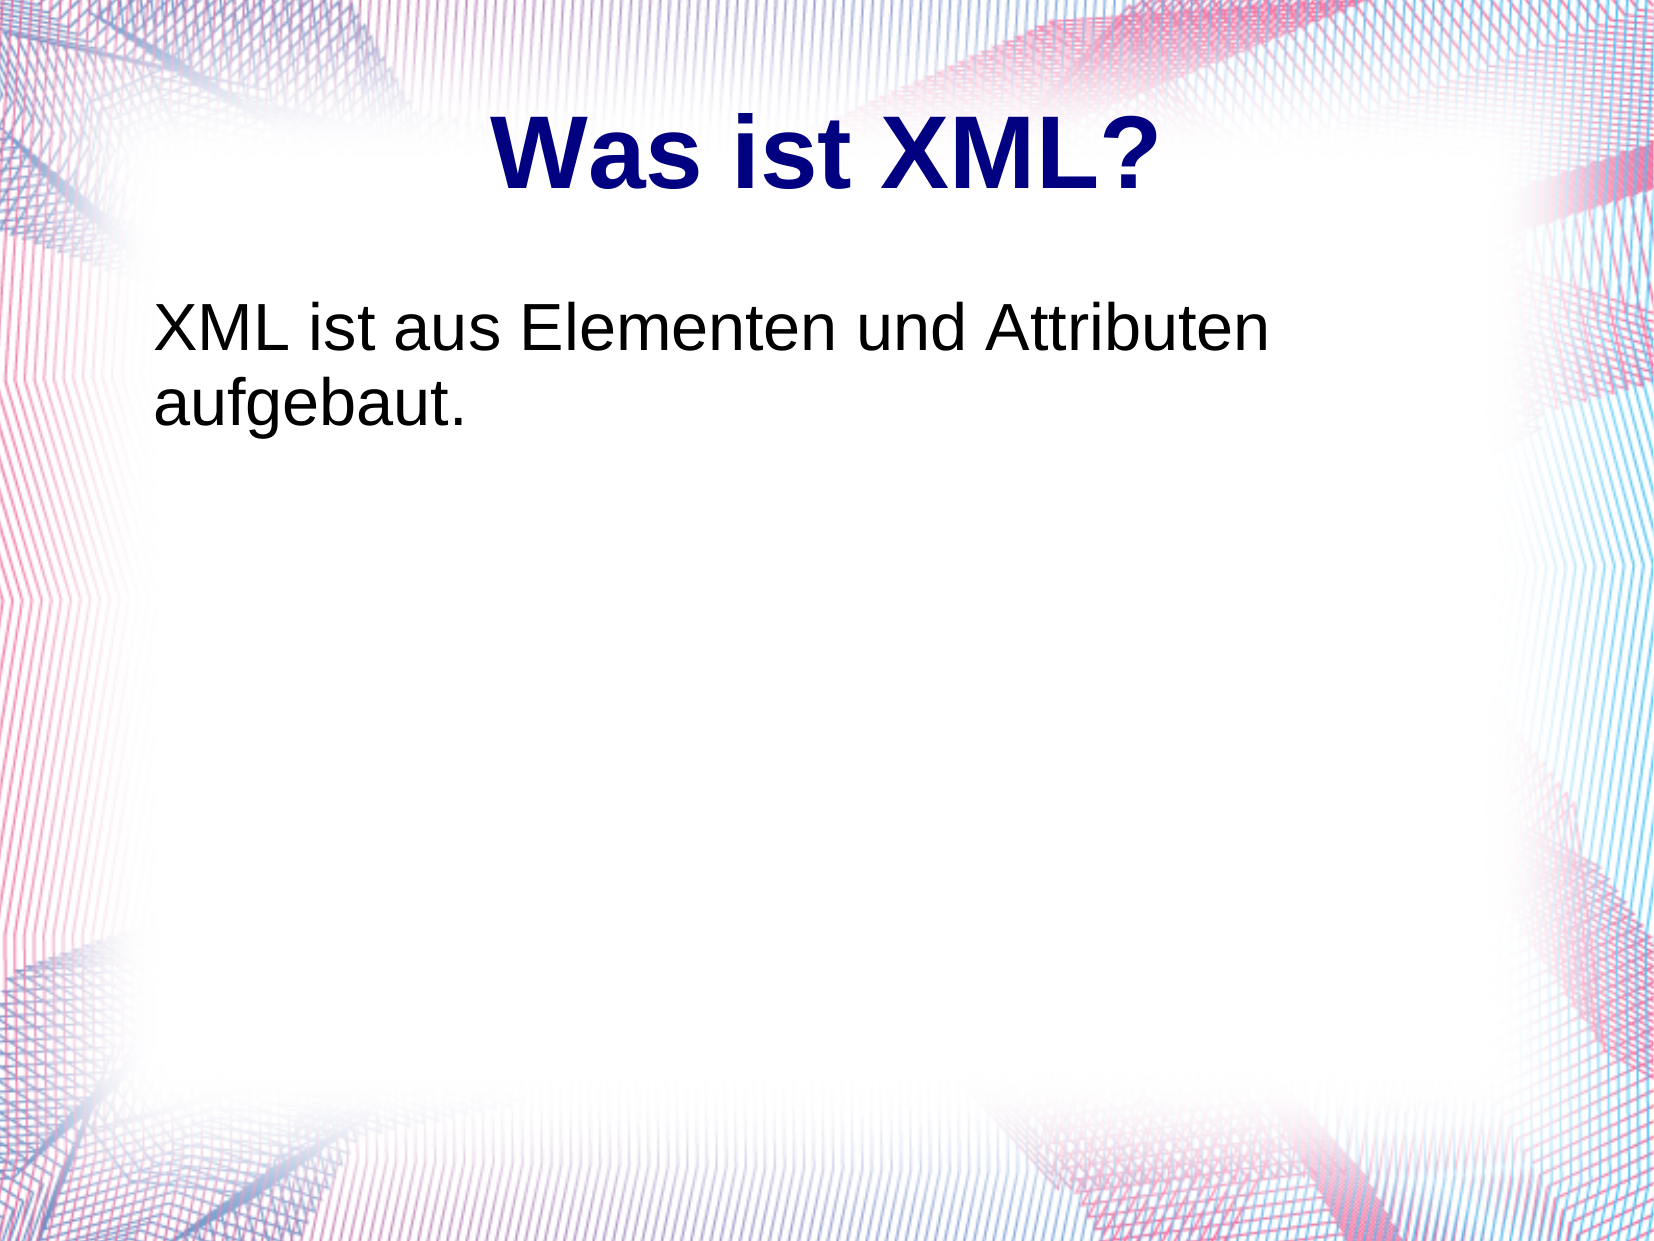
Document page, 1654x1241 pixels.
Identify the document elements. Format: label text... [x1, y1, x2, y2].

list XML ist aus Elementen und Attributen aufgebaut. [82, 290, 1571, 443]
picture [0, 0, 1654, 1241]
title Was ist XML? [82, 49, 1571, 257]
